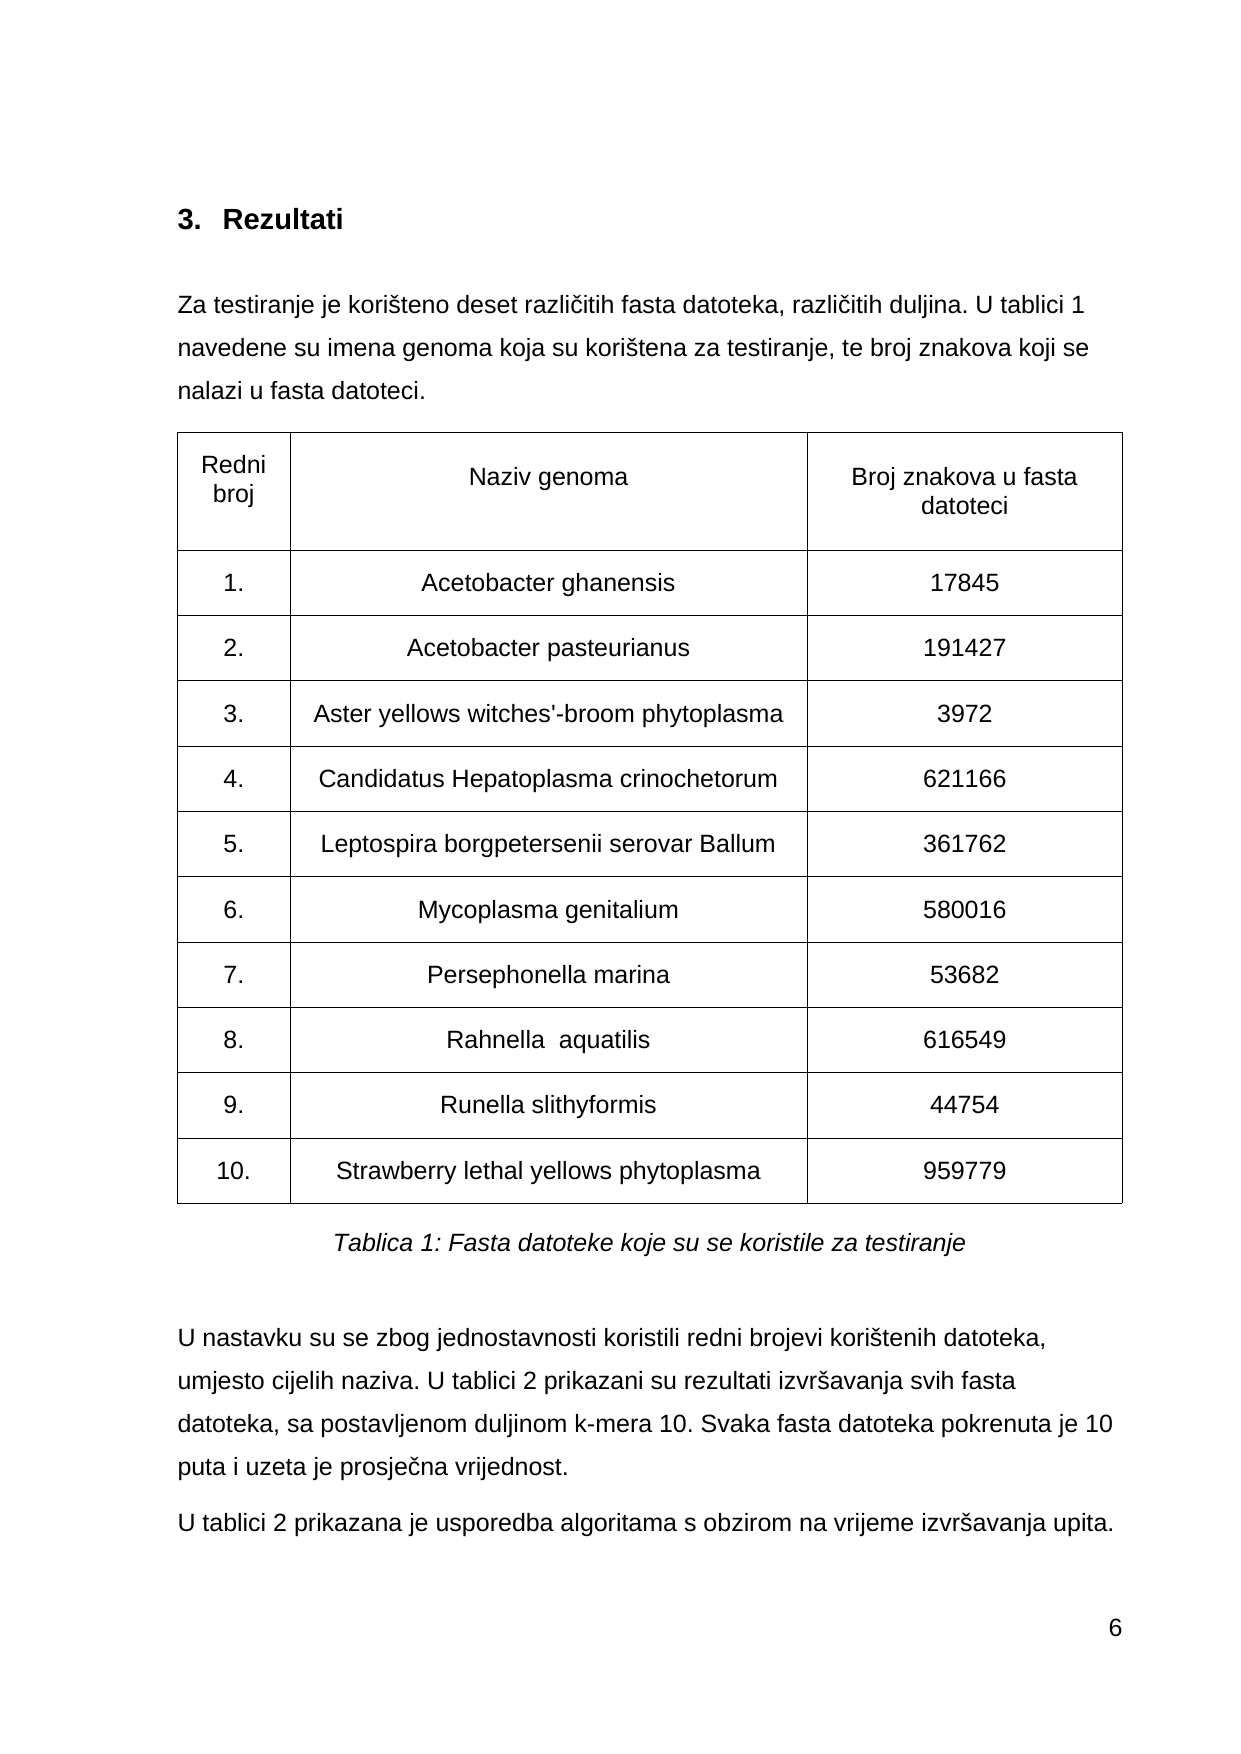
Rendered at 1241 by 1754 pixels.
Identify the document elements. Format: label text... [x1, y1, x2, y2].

table_header Redni broj [178, 433, 290, 550]
table_cell 616549 [808, 1008, 1122, 1072]
table_cell Acetobacter pasteurianus [291, 616, 807, 680]
table_cell 44754 [808, 1073, 1122, 1137]
table_cell 10. [178, 1139, 290, 1203]
table_cell Persephonella marina [291, 943, 807, 1007]
table_cell 17845 [808, 551, 1122, 615]
table_cell Aster yellows witches'-broom phytoplasma [291, 681, 807, 746]
table_cell 5. [178, 812, 290, 876]
table_cell 3. [178, 681, 290, 746]
table_header Broj znakova u fasta datoteci [808, 433, 1122, 550]
text U nastavku su se zbog jednostavnosti koristili redni brojevi korištenih datoteka, umjesto cijelih naziva. U tablici 2 prikazani su rezultati izvršavanja svih fasta datoteka, sa postavljenom duljinom k-mera 10. Svaka fasta datoteka pokrenuta je 10 puta i uzeta je prosječna vrijednost. [177, 1323, 1122, 1481]
table_cell Strawberry lethal yellows phytoplasma [291, 1139, 807, 1203]
table_cell 7. [178, 943, 290, 1007]
table_cell Acetobacter ghanensis [291, 551, 807, 615]
text U tablici 2 prikazana je usporedba algoritama s obzirom na vrijeme izvršavanja upita. [177, 1508, 1122, 1537]
table_cell 580016 [808, 877, 1122, 942]
table_cell 53682 [808, 943, 1122, 1007]
table_cell 8. [178, 1008, 290, 1072]
table_cell 4. [178, 747, 290, 811]
table_cell 361762 [808, 812, 1122, 876]
table_cell Runella slithyformis [291, 1073, 807, 1137]
table_cell 959779 [808, 1139, 1122, 1203]
subtitle Rezultati [177, 202, 1122, 236]
text Za testiranje je korišteno deset različitih fasta datoteka, različitih duljina. U tablici 1 navedene su imena genoma koja su korištena za testiranje, te broj znakova koji se nalazi u fasta datoteci. [177, 290, 1122, 405]
table_cell Leptospira borgpetersenii serovar Ballum [291, 812, 807, 876]
table_cell 621166 [808, 747, 1122, 811]
table_cell 9. [178, 1073, 290, 1137]
text Tablica 1: Fasta datoteke koje su se koristile za testiranje [177, 1228, 1122, 1257]
table_cell 2. [178, 616, 290, 680]
table_cell 6. [178, 877, 290, 942]
table_cell 191427 [808, 616, 1122, 680]
table_header Naziv genoma [291, 433, 807, 550]
table_cell 3972 [808, 681, 1122, 746]
table_cell Mycoplasma genitalium [291, 877, 807, 942]
table_cell 1. [178, 551, 290, 615]
table_cell Candidatus Hepatoplasma crinochetorum [291, 747, 807, 811]
table_cell Rahnella aquatilis [291, 1008, 807, 1072]
